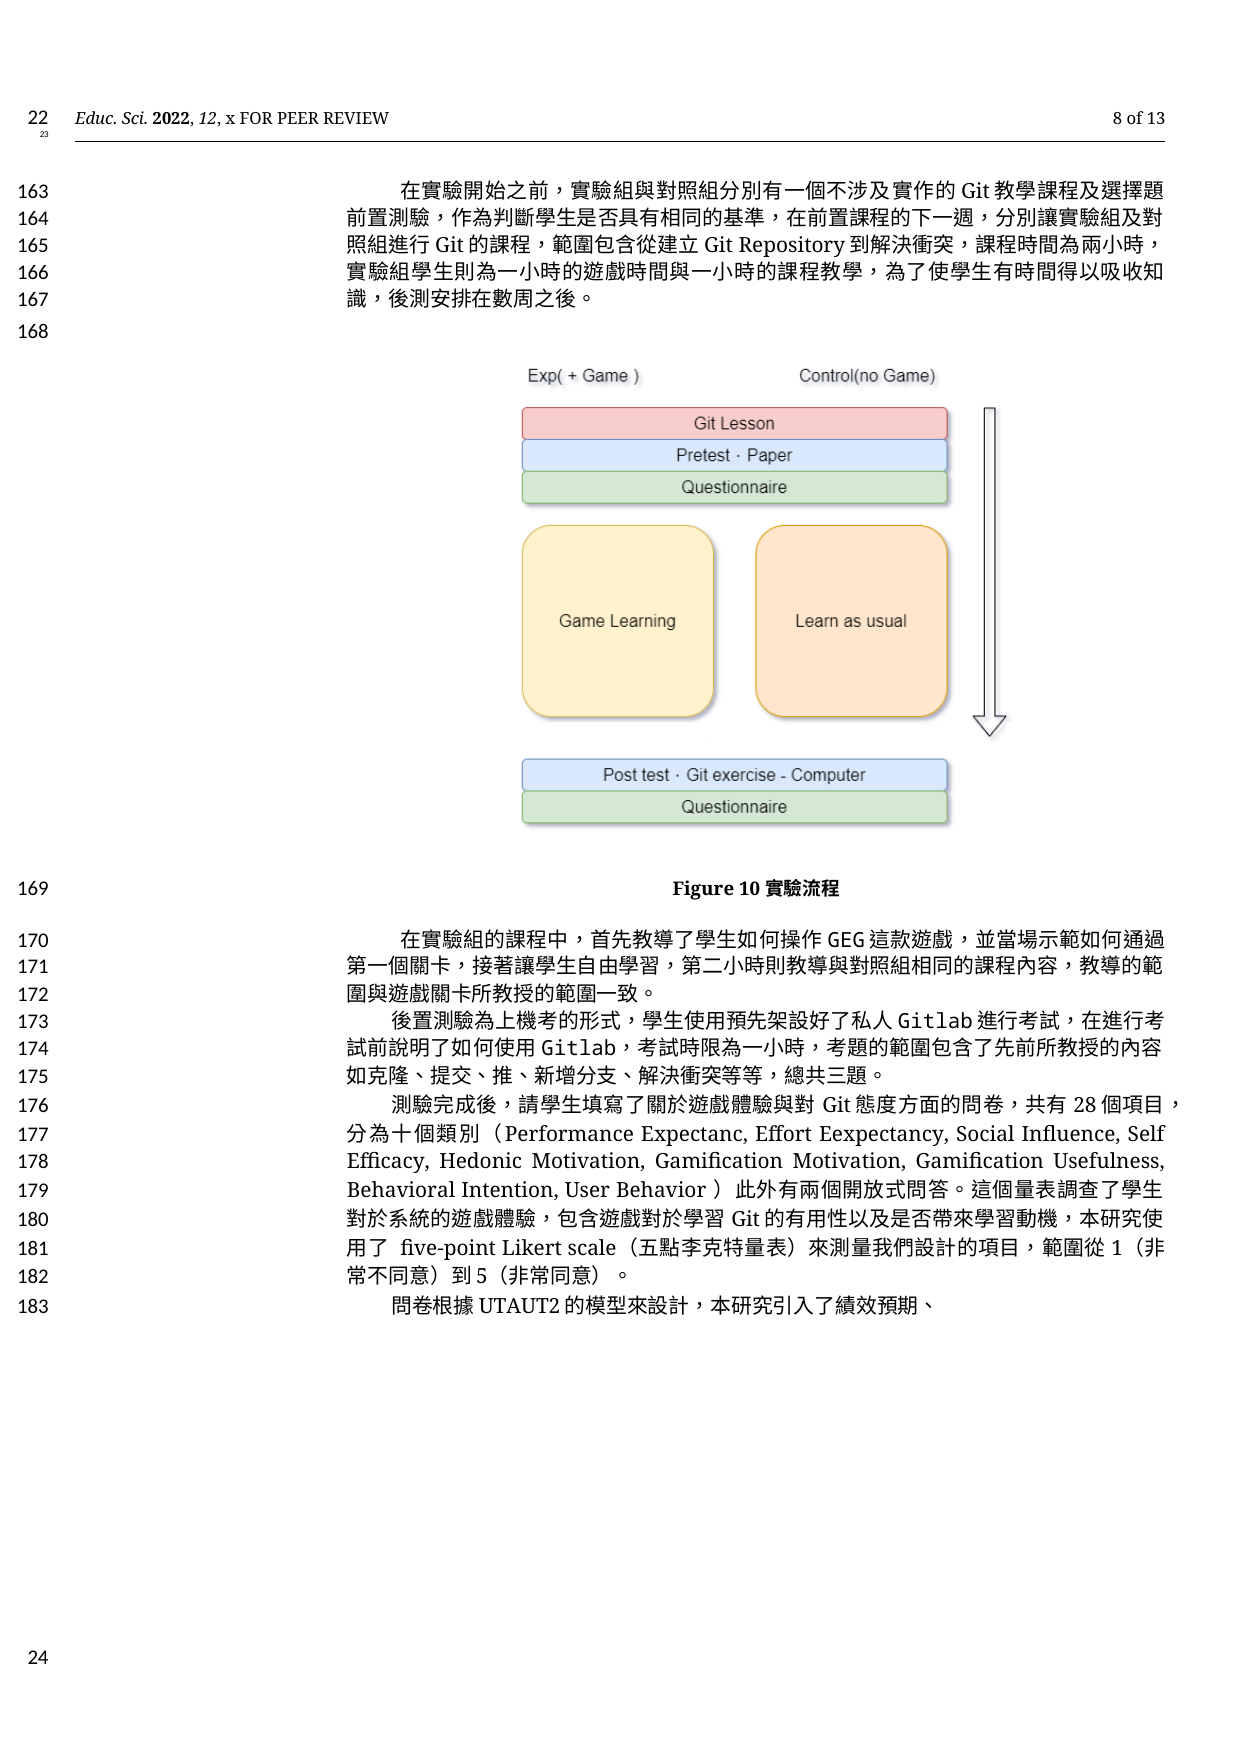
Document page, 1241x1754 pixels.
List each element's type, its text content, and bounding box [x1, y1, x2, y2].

text Figure 10 實驗流程 [347, 875, 1165, 901]
text 在實驗組的課程中，首先教導了學生如何操作GEG這款遊戲，並當場示範如何通過第一個關卡，接著讓學生自由學習，第二小時則教導與對照組相同的課程內容，教導的範圍與遊戲關卡所教授的範圍一致。 [347, 926, 1165, 1007]
text 在實驗開始之前，實驗組與對照組分別有一個不涉及實作的Git教學課程及選擇題前置測驗，作為判斷學生是否具有相同的基準，在前置課程的下一週，分別讓實驗組及對照組進行Git的課程，範圍包含從建立Git Repository到解決衝突，課程時間為兩小時，實驗組學生則為一小時的遊戲時間與一小時的課程教學，為了使學生有時間得以吸收知識，後測安排在數周之後。 [347, 176, 1165, 313]
text 後置測驗為上機考的形式，學生使用預先架設好了私人Gitlab進行考試，在進行考試前說明了如何使用Gitlab，考試時限為一小時，考題的範圍包含了先前所教授的內容如克隆、提交、推、新增分支、解決衝突等等，總共三題。 [347, 1007, 1165, 1090]
text 測驗完成後，請學生填寫了關於遊戲體驗與對Git態度方面的問卷，共有28個項目，分為十個類別（Performance Expectanc, Effort Eexpectancy, Social Influence, Self Efficacy, Hedonic Motivation, Gamification Motivation, Gamification Usefulness, Behavioral Intention, User Behavior ）此外有兩個開放式問答。這個量表調查了學生對於系統的遊戲體驗，包含遊戲對於學習Git的有用性以及是否帶來學習動機，本研究使用了 five-point Likert scale（五點李克特量表）來測量我們設計的項目，範圍從1（非常不同意）到5（非常同意）。 [347, 1090, 1165, 1290]
text 問卷根據UTAUT2的模型來設計，本研究引入了績效預期、 [347, 1290, 1165, 1319]
